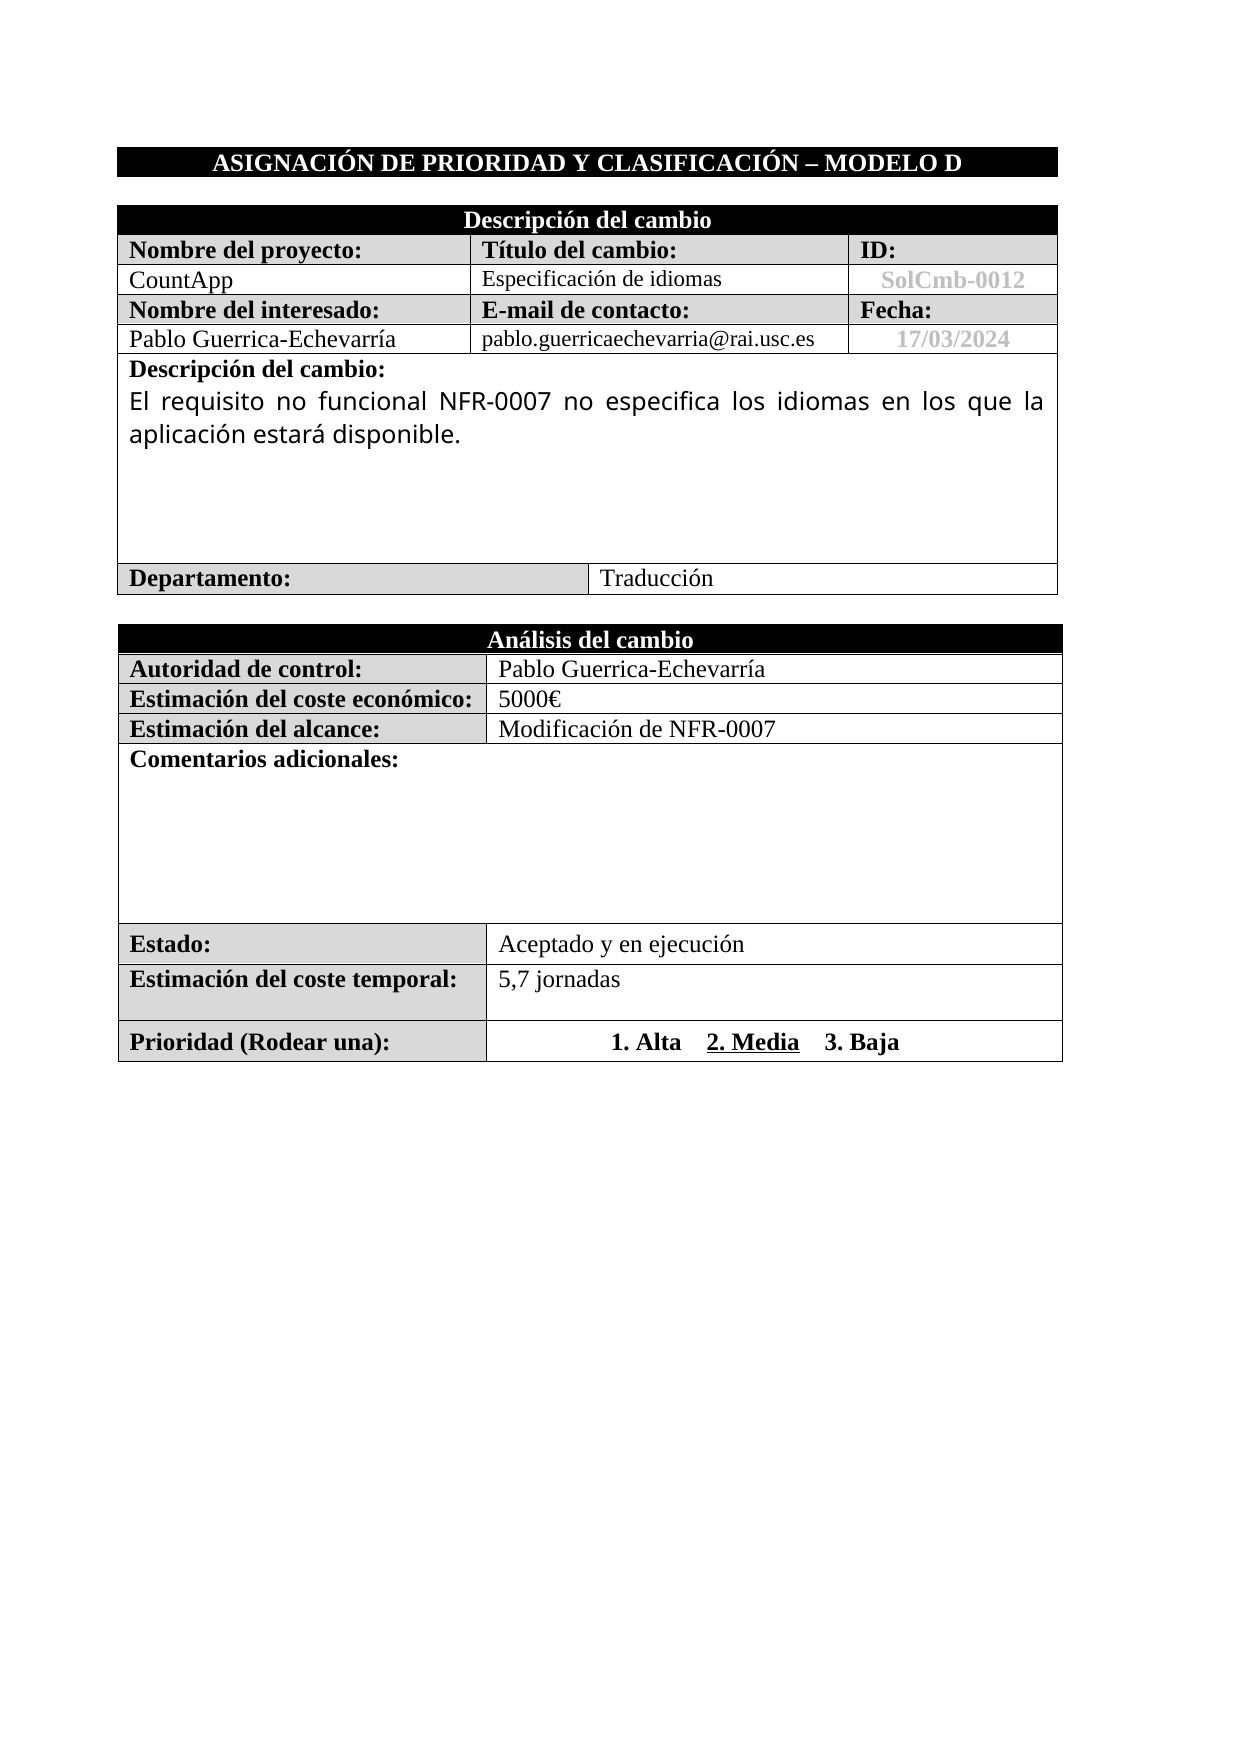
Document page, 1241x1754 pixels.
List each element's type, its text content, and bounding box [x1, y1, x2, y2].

table_cell Prioridad (Rodear una): [119, 1021, 486, 1061]
table_cell Fecha: [849, 295, 1057, 323]
table_cell ID: [849, 235, 1057, 264]
table_cell Especificación de idiomas [471, 265, 848, 294]
table_cell Nombre del proyecto: [118, 235, 470, 264]
table_cell Descripción del cambio [118, 205, 1057, 234]
table_cell Estimación del coste económico: [119, 684, 486, 713]
table_cell Descripción del cambio: El requisito no funcional NFR-0007 no especifica los idiomas en los que la aplicación estará disponible. [118, 354, 1057, 562]
table_cell Modificación de NFR-0007 [487, 714, 1062, 743]
table_cell Aceptado y en ejecución [487, 924, 1062, 963]
table_cell Pablo Guerrica-Echevarría [118, 325, 470, 353]
table_cell Estimación del alcance: [119, 714, 486, 743]
table_cell Nombre del interesado: [118, 295, 470, 323]
table_cell 5000€ [487, 684, 1062, 713]
table_cell Título del cambio: [471, 235, 848, 264]
table_cell E-mail de contacto: [471, 295, 848, 323]
table_cell [118, 177, 1057, 205]
table_cell pablo.guerricaechevarria@rai.usc.es [471, 325, 848, 353]
table_cell Departamento: [118, 564, 588, 594]
table_cell 1. Alta 2. Media 3. Baja [487, 1021, 1062, 1061]
table_cell 17/03/2024 [849, 325, 1057, 353]
table_cell 5,7 jornadas [487, 965, 1062, 1020]
table_cell Estado: [119, 924, 486, 963]
table_cell Estimación del coste temporal: [119, 965, 486, 1020]
table_cell Pablo Guerrica-Echevarría [487, 655, 1062, 683]
table_cell Autoridad de control: [119, 655, 486, 683]
table_cell SolCmb-0012 [849, 265, 1057, 294]
table_cell Comentarios adicionales: [119, 744, 1062, 922]
table_cell CountApp [118, 265, 470, 294]
table_header Análisis del cambio [119, 625, 1062, 653]
table_cell Traducción [589, 564, 1057, 594]
table_header ASIGNACIÓN DE PRIORIDAD Y CLASIFICACIÓN – MODELO D [118, 148, 1057, 177]
